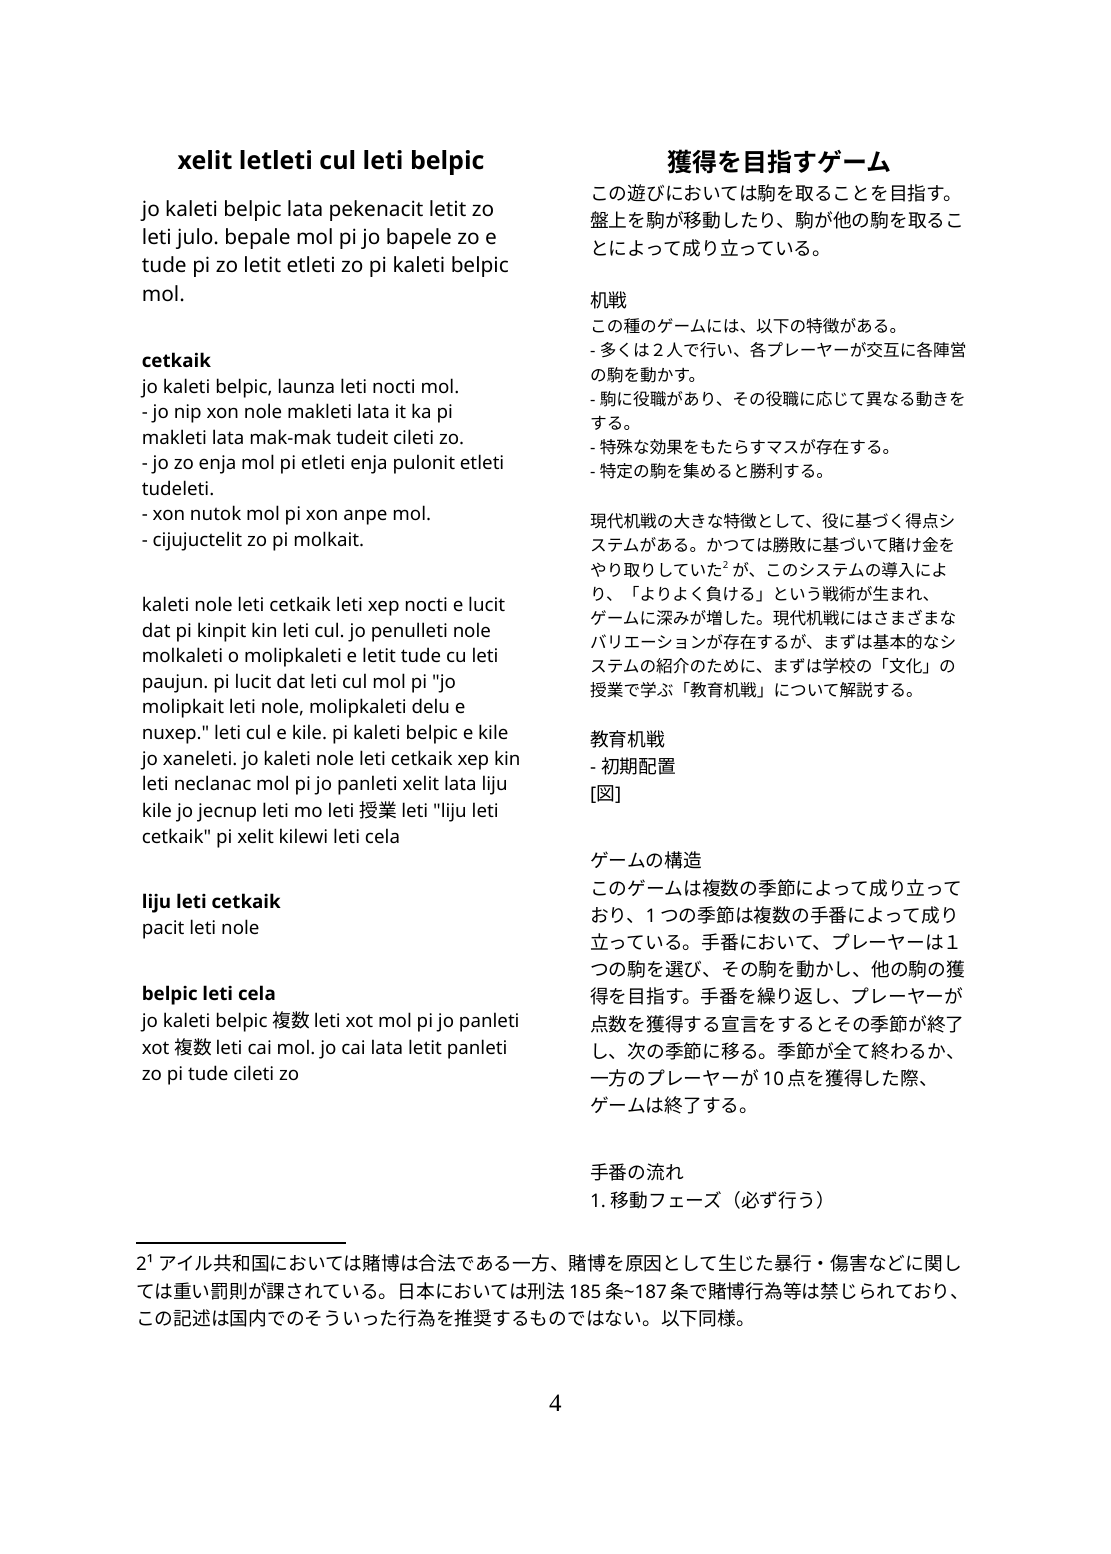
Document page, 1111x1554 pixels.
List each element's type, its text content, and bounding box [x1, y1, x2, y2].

table_header 獲得を目指すゲーム この遊びにおいては駒を取ることを目指す。盤上を駒が移動したり、駒が他の駒を取ることによって成り立っている。 机戦 この種のゲームには、以下の特徴がある。 - 多くは２人で行い、各プレーヤーが交互に各陣営の駒を動かす。 - 駒に役職があり、その役職に応じて異なる動きをする。 - 特殊な効果をもたらすマスが存在する。 - 特定の駒を集めると勝利する。 現代机戦の大きな特徴として、役に基づく得点システムがある。かつては勝敗に基づいて賭け金をやり取りしていた が、このシステムの導入により、「よりよく負ける」という戦術が生まれ、ゲームに深みが増した。現代机戦にはさまざまなバリエーションが存在するが、まずは基本的なシステムの紹介のために、まずは学校の「文化」の授業で学ぶ「教育机戦」について解説する。 教育机戦 - 初期配置 [図] ゲームの構造 このゲームは複数の季節によって成り立っており、1つの季節は複数の手番によって成り立っている。手番において、プレーヤーは１つの駒を選び、その駒を動かし、他の駒の獲得を目指す。手番を繰り返し、プレーヤーが点数を獲得する宣言をするとその季節が終了し、次の季節に移る。季節が全て終わるか、一方のプレーヤーが10点を獲得した際、ゲームは終了する。 手番の流れ 1. 移動フェーズ（必ず行う） [585, 137, 974, 1218]
table_header [527, 137, 584, 1218]
table_header xelit letleti cul leti belpic jo kaleti belpic lata pekenacit letit zo leti julo. bepale mol pi jo bapele zo e tude pi zo letit etleti zo pi kaleti belpic mol. cetkaik jo kaleti belpic, launza leti nocti mol. - jo nip xon nole makleti lata it ka pi makleti lata mak-mak tudeit cileti zo. - jo zo enja mol pi etleti enja pulonit etleti tudeleti. - xon nutok mol pi xon anpe mol. - cijujuctelit zo pi molkait. kaleti nole leti cetkaik leti xep nocti e lucit dat pi kinpit kin leti cul. jo penulleti nole molkaleti o molipkaleti e letit tude cu leti paujun. pi lucit dat leti cul mol pi "jo molipkait leti nole, molipkaleti delu e nuxep." leti cul e kile. pi kaleti belpic e kile jo xaneleti. jo kaleti nole leti cetkaik xep kin leti neclanac mol pi jo panleti xelit lata liju kile jo jecnup leti mo leti 授業 leti "liju leti cetkaik" pi xelit kilewi leti cela liju leti cetkaik pacit leti nole belpic leti cela jo kaleti belpic 複数leti xot mol pi jo panleti xot 複数leti cai mol. jo cai lata letit panleti zo pi tude cileti zo [136, 137, 526, 1218]
